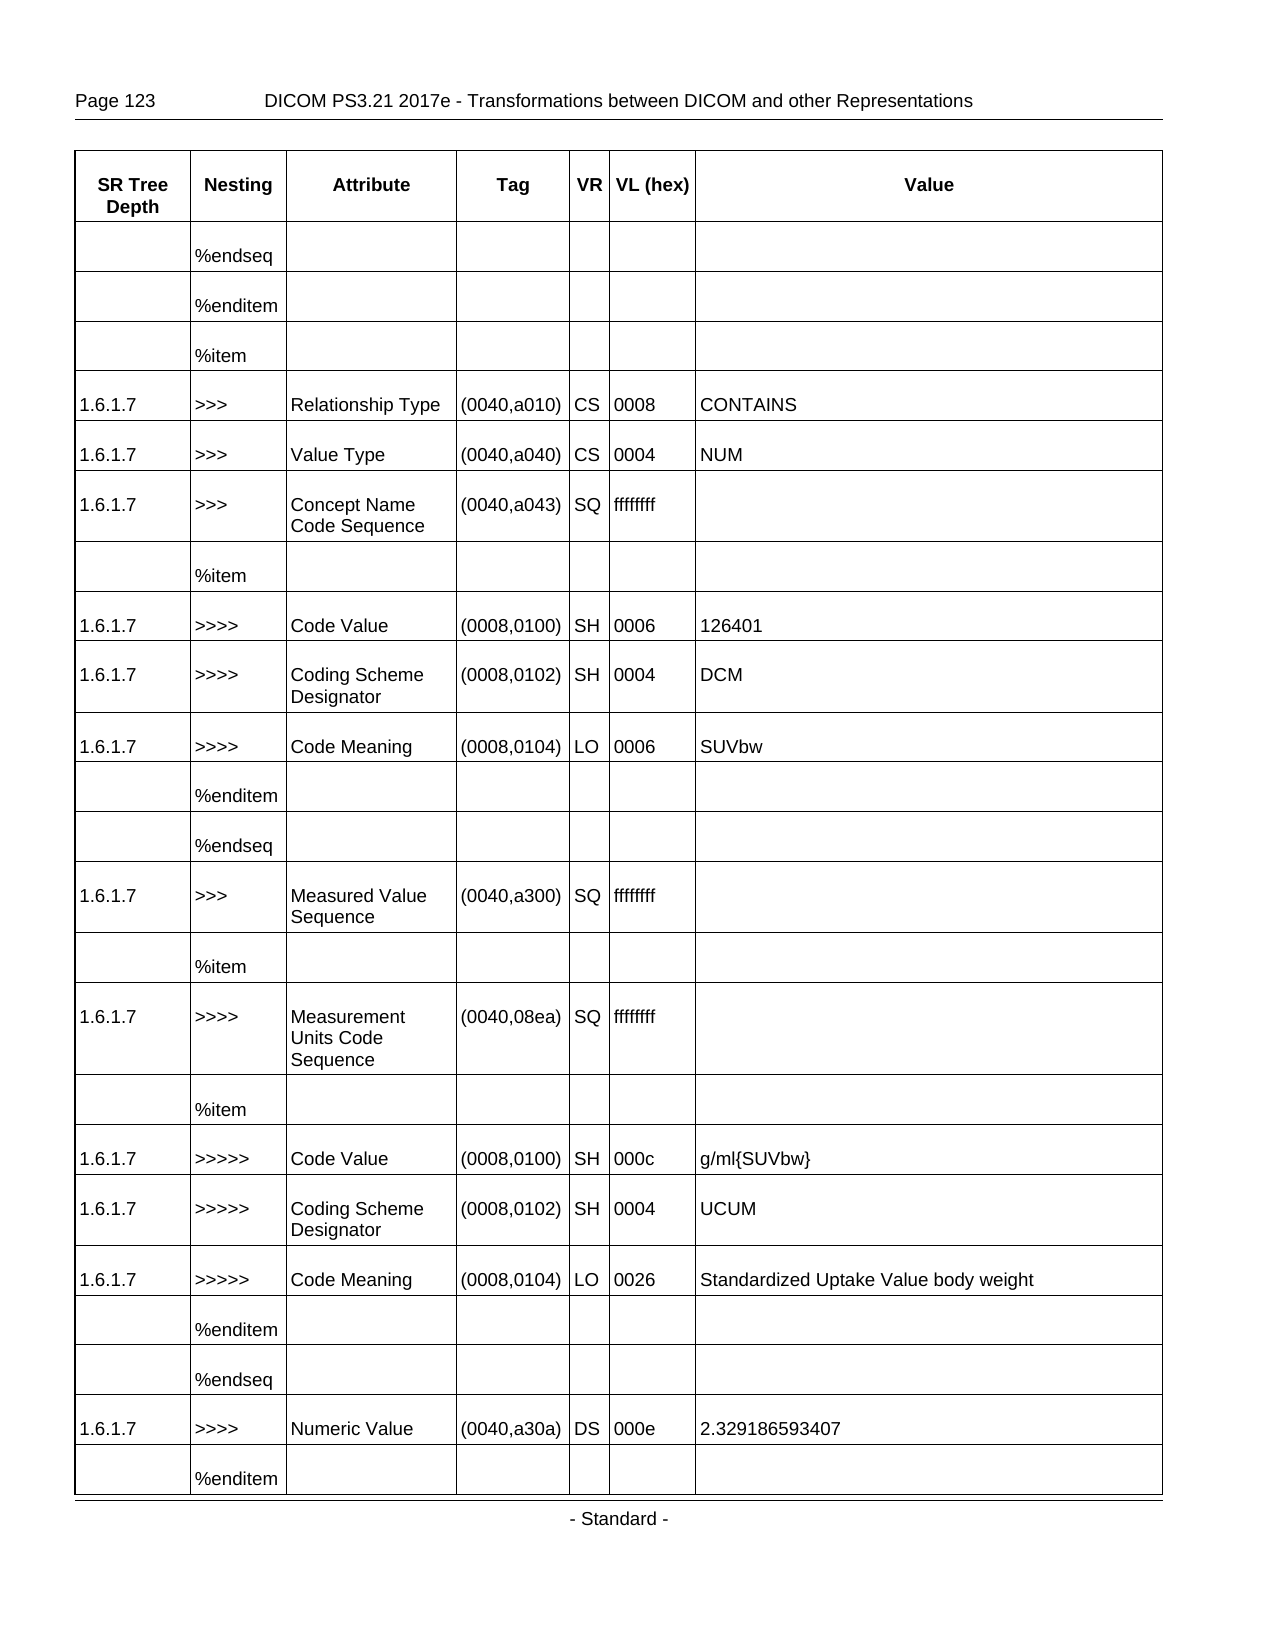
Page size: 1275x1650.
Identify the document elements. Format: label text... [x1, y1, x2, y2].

table_cell [696, 1075, 1162, 1124]
table_cell [610, 322, 695, 370]
table_cell SQ [570, 983, 609, 1074]
table_cell (0008,0102) [457, 641, 569, 712]
table_cell Numeric Value [287, 1395, 456, 1444]
table_cell [287, 1296, 456, 1344]
table_cell (0040,a010) [457, 371, 569, 420]
table_cell [287, 1345, 456, 1394]
table_cell 1.6.1.7 [76, 713, 190, 761]
table_cell [76, 812, 190, 861]
table_cell NUM [696, 421, 1162, 470]
table_cell (0008,0102) [457, 1175, 569, 1245]
table_cell [696, 471, 1162, 541]
table_cell %enditem [191, 1296, 286, 1344]
table_cell (0008,0100) [457, 1125, 569, 1174]
table_cell >>>> [191, 1395, 286, 1444]
table_cell 1.6.1.7 [76, 1246, 190, 1295]
table_cell [76, 1445, 190, 1493]
table_cell Measured Value Sequence [287, 862, 456, 932]
table_cell [610, 933, 695, 982]
table_cell [570, 222, 609, 271]
table_cell [696, 1345, 1162, 1394]
table_cell [610, 1345, 695, 1394]
table_cell [287, 322, 456, 370]
table_cell 1.6.1.7 [76, 641, 190, 712]
table_cell %item [191, 933, 286, 982]
table_cell [610, 812, 695, 861]
table_cell >>>> [191, 592, 286, 640]
table_cell [76, 1345, 190, 1394]
table_cell DS [570, 1395, 609, 1444]
table_cell Standardized Uptake Value body weight [696, 1246, 1162, 1295]
table_cell Code Value [287, 1125, 456, 1174]
table_cell >>> [191, 471, 286, 541]
table_cell [457, 1345, 569, 1394]
table_cell 1.6.1.7 [76, 592, 190, 640]
table_cell SH [570, 1175, 609, 1245]
table_cell (0008,0100) [457, 592, 569, 640]
table_cell UCUM [696, 1175, 1162, 1245]
table_cell 000e [610, 1395, 695, 1444]
table_cell [696, 862, 1162, 932]
table_cell [76, 542, 190, 591]
table_cell >>>> [191, 713, 286, 761]
table_cell [696, 1445, 1162, 1493]
table_cell [696, 322, 1162, 370]
table_cell [457, 322, 569, 370]
table_cell %endseq [191, 812, 286, 861]
table_cell [570, 933, 609, 982]
table_cell (0008,0104) [457, 713, 569, 761]
table_cell [570, 542, 609, 591]
table_cell 0026 [610, 1246, 695, 1295]
table_cell 0004 [610, 421, 695, 470]
table_cell %enditem [191, 762, 286, 811]
table_cell %item [191, 542, 286, 591]
table_header SR Tree Depth [76, 151, 190, 221]
table_cell [457, 272, 569, 321]
table_header Nesting [191, 151, 286, 221]
table_cell >>>>> [191, 1125, 286, 1174]
table_cell SH [570, 641, 609, 712]
table_cell LO [570, 1246, 609, 1295]
table_cell [570, 1345, 609, 1394]
table_cell (0040,a043) [457, 471, 569, 541]
table_cell [457, 1075, 569, 1124]
table_cell %endseq [191, 1345, 286, 1394]
table_cell Code Meaning [287, 713, 456, 761]
table_cell 2.329186593407 [696, 1395, 1162, 1444]
table_header VL (hex) [610, 151, 695, 221]
table_cell (0040,a30a) [457, 1395, 569, 1444]
table_cell [610, 762, 695, 811]
table_cell (0040,a300) [457, 862, 569, 932]
table_cell %item [191, 1075, 286, 1124]
table_cell (0040,a040) [457, 421, 569, 470]
table_cell (0040,08ea) [457, 983, 569, 1074]
table_cell Coding Scheme Designator [287, 1175, 456, 1245]
table_cell >>>>> [191, 1246, 286, 1295]
table_cell %enditem [191, 272, 286, 321]
table_cell [287, 542, 456, 591]
table_cell %endseq [191, 222, 286, 271]
table_cell [76, 1075, 190, 1124]
table_cell Concept Name Code Sequence [287, 471, 456, 541]
table_cell CONTAINS [696, 371, 1162, 420]
table_cell [457, 762, 569, 811]
table_cell 1.6.1.7 [76, 983, 190, 1074]
table_cell 1.6.1.7 [76, 421, 190, 470]
table_cell %enditem [191, 1445, 286, 1493]
table_cell [570, 322, 609, 370]
table_cell 000c [610, 1125, 695, 1174]
table_cell [570, 812, 609, 861]
table_cell SQ [570, 471, 609, 541]
table_cell SQ [570, 862, 609, 932]
table_cell ffffffff [610, 862, 695, 932]
table_cell Value Type [287, 421, 456, 470]
table_cell [287, 1075, 456, 1124]
table_cell [610, 1075, 695, 1124]
table_cell >>>>> [191, 1175, 286, 1245]
table_cell 0004 [610, 641, 695, 712]
table_cell [610, 1296, 695, 1344]
table_cell 1.6.1.7 [76, 1395, 190, 1444]
table_cell Code Value [287, 592, 456, 640]
table_cell 1.6.1.7 [76, 862, 190, 932]
table_cell [287, 272, 456, 321]
table_cell [457, 1296, 569, 1344]
table_header VR [570, 151, 609, 221]
table_header Value [696, 151, 1162, 221]
table_cell [696, 272, 1162, 321]
table_cell (0008,0104) [457, 1246, 569, 1295]
table_cell >>>> [191, 983, 286, 1074]
table_cell [570, 1296, 609, 1344]
table_header Tag [457, 151, 569, 221]
table_cell g/ml{SUVbw} [696, 1125, 1162, 1174]
table_cell 0006 [610, 592, 695, 640]
table_cell >>> [191, 371, 286, 420]
table_cell [696, 983, 1162, 1074]
table_cell [570, 272, 609, 321]
table_cell ffffffff [610, 983, 695, 1074]
table_cell [76, 933, 190, 982]
table_cell Code Meaning [287, 1246, 456, 1295]
table_cell CS [570, 371, 609, 420]
table_cell >>>> [191, 641, 286, 712]
table_cell LO [570, 713, 609, 761]
table_cell [76, 322, 190, 370]
table_cell [570, 1445, 609, 1493]
table_cell 0008 [610, 371, 695, 420]
table_cell [696, 762, 1162, 811]
table_cell [287, 1445, 456, 1493]
table_cell [610, 222, 695, 271]
table_header Attribute [287, 151, 456, 221]
table_cell Measurement Units Code Sequence [287, 983, 456, 1074]
table_cell [696, 933, 1162, 982]
table_cell >>> [191, 421, 286, 470]
table_cell >>> [191, 862, 286, 932]
table_cell DCM [696, 641, 1162, 712]
table_cell ffffffff [610, 471, 695, 541]
table_cell [76, 272, 190, 321]
table_cell 1.6.1.7 [76, 1125, 190, 1174]
table_cell [457, 812, 569, 861]
table_cell [76, 1296, 190, 1344]
table_cell 1.6.1.7 [76, 471, 190, 541]
table_cell [610, 542, 695, 591]
table_cell CS [570, 421, 609, 470]
table_cell 1.6.1.7 [76, 371, 190, 420]
table_cell [610, 1445, 695, 1493]
table_cell 0004 [610, 1175, 695, 1245]
table_cell [287, 222, 456, 271]
table_cell [610, 272, 695, 321]
table_cell [457, 542, 569, 591]
table_cell [696, 812, 1162, 861]
table_cell [287, 812, 456, 861]
table_cell 126401 [696, 592, 1162, 640]
table_cell SH [570, 1125, 609, 1174]
table_cell [696, 1296, 1162, 1344]
table_cell [570, 762, 609, 811]
table_cell [287, 933, 456, 982]
table_cell [570, 1075, 609, 1124]
table_cell [457, 222, 569, 271]
table_cell Relationship Type [287, 371, 456, 420]
table_cell [457, 1445, 569, 1493]
table_cell [696, 222, 1162, 271]
table_cell 0006 [610, 713, 695, 761]
table_cell 1.6.1.7 [76, 1175, 190, 1245]
table_cell [457, 933, 569, 982]
table_cell [287, 762, 456, 811]
table_cell SUVbw [696, 713, 1162, 761]
table_cell [76, 222, 190, 271]
table_cell Coding Scheme Designator [287, 641, 456, 712]
table_cell [76, 762, 190, 811]
table_cell %item [191, 322, 286, 370]
table_cell [696, 542, 1162, 591]
table_cell SH [570, 592, 609, 640]
